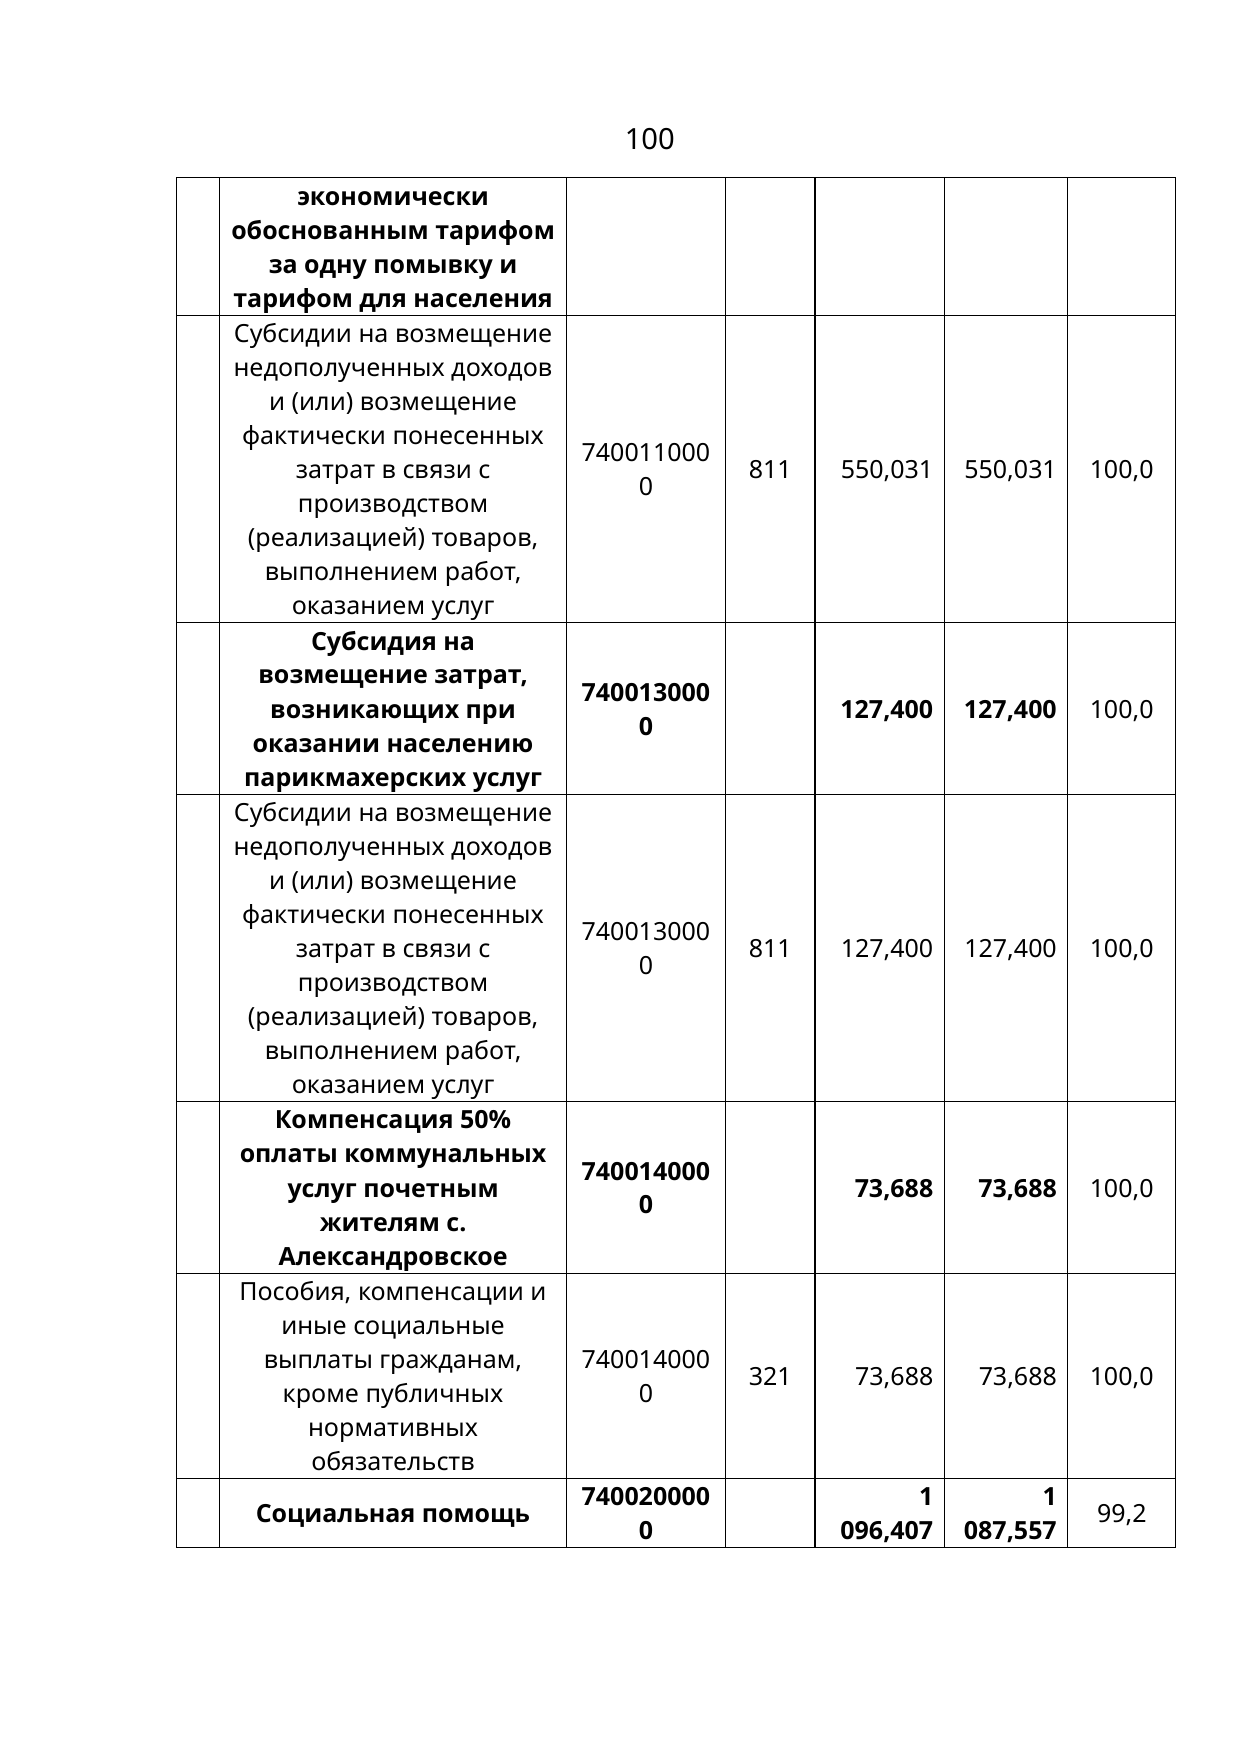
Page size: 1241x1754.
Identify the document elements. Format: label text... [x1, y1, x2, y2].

table_cell [177, 178, 219, 314]
table_cell 73,688 [945, 1274, 1067, 1478]
table_cell [726, 178, 814, 314]
table_cell 550,031 [816, 316, 944, 622]
table_cell [567, 178, 725, 314]
table_cell 7400130000 [567, 795, 725, 1101]
table_cell [177, 1479, 219, 1547]
table_cell 100,0 [1068, 623, 1175, 793]
table_cell [177, 316, 219, 622]
table_cell [177, 795, 219, 1101]
table_cell 127,400 [945, 795, 1067, 1101]
table_cell 100,0 [1068, 795, 1175, 1101]
table_cell 550,031 [945, 316, 1067, 622]
table_cell [177, 1102, 219, 1272]
table_cell 127,400 [945, 623, 1067, 793]
table_cell Субсидии на возмещение недополученных доходов и (или) возмещение фактически понесенных затрат в связи с производством (реализацией) товаров, выполнением работ, оказанием услуг [220, 795, 566, 1101]
table_cell [945, 178, 1067, 314]
table_cell 73,688 [945, 1102, 1067, 1272]
table_cell 811 [726, 316, 814, 622]
table_cell 1 087,557 [945, 1479, 1067, 1547]
table_cell Пособия, компенсации и иные социальные выплаты гражданам, кроме публичных нормативных обязательств [220, 1274, 566, 1478]
table_cell 7400110000 [567, 316, 725, 622]
table_cell [816, 178, 944, 314]
table_cell 7400140000 [567, 1102, 725, 1272]
table_cell 100,0 [1068, 1274, 1175, 1478]
table_cell [177, 623, 219, 793]
table_cell [1068, 178, 1175, 314]
table_cell 73,688 [816, 1102, 944, 1272]
table_cell Социальная помощь [220, 1479, 566, 1547]
table_cell 100,0 [1068, 316, 1175, 622]
table_cell 7400200000 [567, 1479, 725, 1547]
table_cell 811 [726, 795, 814, 1101]
table_cell Компенсация 50% оплаты коммунальных услуг почетным жителям с. Александровское [220, 1102, 566, 1272]
table_cell 99,2 [1068, 1479, 1175, 1547]
table_cell [726, 1102, 814, 1272]
table_cell 1 096,407 [816, 1479, 944, 1547]
table_cell [726, 623, 814, 793]
table_cell [726, 1479, 814, 1547]
table_cell 127,400 [816, 795, 944, 1101]
table_cell [177, 1274, 219, 1478]
table_cell 7400140000 [567, 1274, 725, 1478]
table_cell Субсидии на возмещение недополученных доходов и (или) возмещение фактически понесенных затрат в связи с производством (реализацией) товаров, выполнением работ, оказанием услуг [220, 316, 566, 622]
table_cell 321 [726, 1274, 814, 1478]
table_cell 127,400 [816, 623, 944, 793]
table_cell 100,0 [1068, 1102, 1175, 1272]
table_cell Субсидия на возмещение затрат, возникающих при оказании населению парикмахерских услуг [220, 623, 566, 793]
table_cell экономически обоснованным тарифом за одну помывку и тарифом для населения [220, 178, 566, 314]
table_cell 73,688 [816, 1274, 944, 1478]
table_cell 7400130000 [567, 623, 725, 793]
